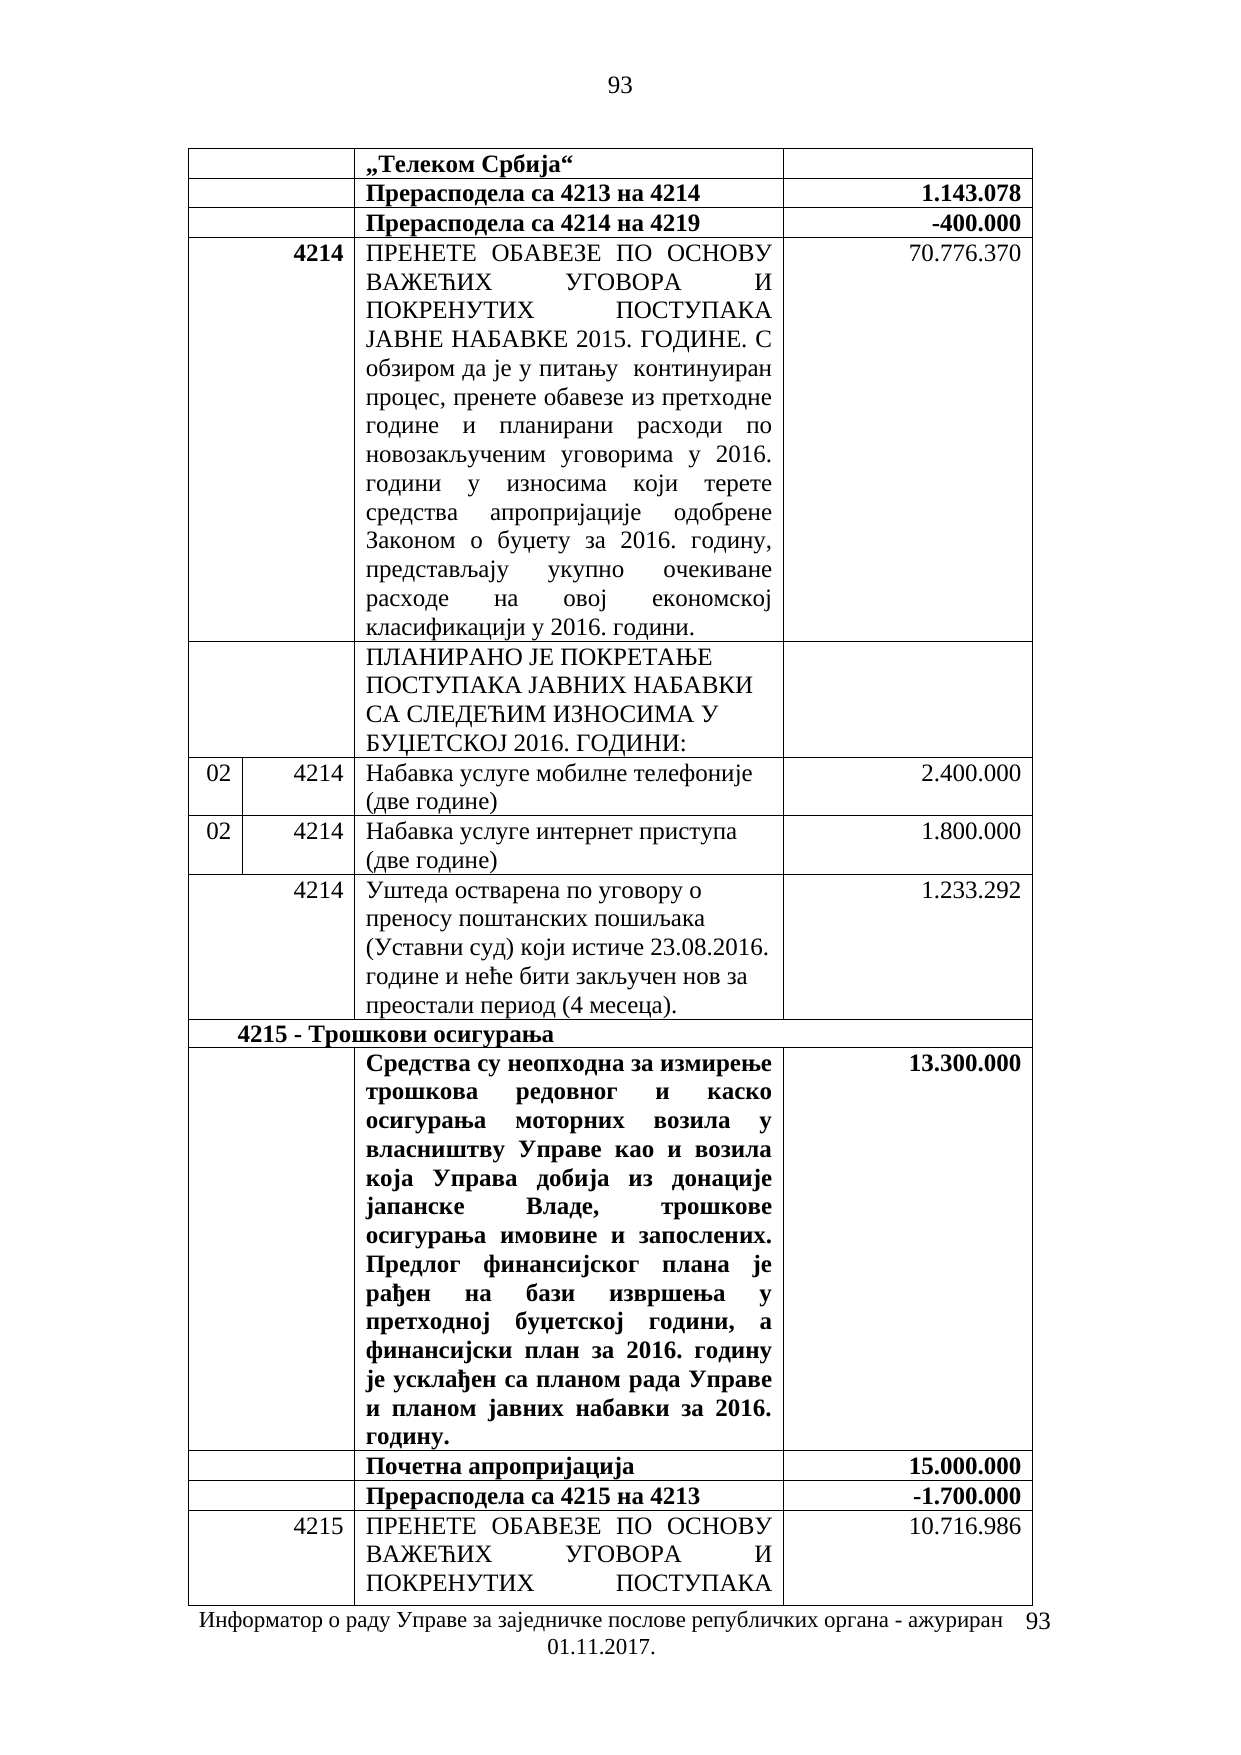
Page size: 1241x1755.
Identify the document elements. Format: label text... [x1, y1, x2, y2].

table_cell 1.800.000 [784, 816, 1032, 874]
table_cell 1.143.078 [784, 179, 1032, 207]
table_cell [189, 1451, 354, 1480]
table_cell [189, 179, 354, 207]
table_cell [784, 149, 1032, 177]
table_cell 10.716.986 [784, 1511, 1032, 1605]
table_cell 1.233.292 [784, 875, 1032, 1018]
table_cell [1033, 148, 1074, 177]
table_cell 70.776.370 [784, 238, 1032, 641]
table_cell „Телеком Србија“ [355, 149, 783, 177]
table_cell -1.700.000 [784, 1481, 1032, 1510]
table_cell [189, 1481, 354, 1510]
table_cell [189, 642, 354, 757]
table_cell [784, 642, 1032, 757]
table_cell Набавка услуге мобилне телефоније (две године) [355, 758, 783, 815]
table_cell [1033, 874, 1074, 1018]
table_cell [189, 149, 354, 177]
table_cell 13.300.000 [784, 1048, 1032, 1450]
table_cell [1033, 757, 1074, 815]
table_cell 4214 [243, 816, 354, 874]
table_cell -400.000 [784, 208, 1032, 237]
table_cell 15.000.000 [784, 1451, 1032, 1480]
table_cell [1033, 815, 1074, 874]
table_cell 4215 - Трошкови осигурања [189, 1020, 1032, 1047]
table_cell Уштеда остварена по уговору о преносу поштанских пошиљака (Уставни суд) који истиче 23.08.2016. године и неће бити закључен нов за преостали период (4 месеца). [355, 875, 783, 1018]
table_cell [189, 1048, 354, 1450]
table_cell 4214 [243, 758, 354, 815]
table_cell Прерасподела са 4213 на 4214 [355, 179, 783, 207]
table_cell 4215 [189, 1511, 354, 1605]
table_cell 2.400.000 [784, 758, 1032, 815]
table_cell 4214 [189, 238, 354, 641]
table_cell 4214 [189, 875, 354, 1018]
table_cell [1033, 237, 1074, 641]
table_cell [1033, 1047, 1074, 1450]
table_cell [1033, 207, 1074, 237]
table_cell ПЛАНИРАНО ЈЕ ПОКРЕТАЊЕ ПОСТУПАКА ЈАВНИХ НАБАВКИ СА СЛЕДЕЋИМ ИЗНОСИМА У БУЏЕТСКОЈ 2016. ГОДИНИ: [355, 642, 783, 757]
table_cell 02 [189, 758, 242, 815]
table_cell ПРЕНЕТЕ ОБАВЕЗЕ ПО ОСНОВУ ВАЖЕЋИХ УГОВОРА И ПОКРЕНУТИХ ПОСТУПАКА ЈАВНЕ НАБАВКЕ 2015. ГОДИНЕ. С обзиром да је у питању континуиран процес, пренете обавезе из претходне године и планирани расходи по новозакљученим уговорима у 2016. години у износима који терете средства апропријације одобрене Законом о буџету за 2016. годину, представљају укупно очекиване расходе на овој економској класификацији у 2016. години. [355, 238, 783, 641]
table_cell [189, 208, 354, 237]
table_cell [1033, 1450, 1074, 1480]
table_cell [1033, 641, 1074, 757]
table_cell [1033, 1480, 1074, 1510]
table_cell Почетна апропријација [355, 1451, 783, 1480]
table_cell Прерасподела са 4215 на 4213 [355, 1481, 783, 1510]
table_cell [1033, 1510, 1074, 1605]
table_cell ПРЕНЕТЕ ОБАВЕЗЕ ПО ОСНОВУ ВАЖЕЋИХ УГОВОРА И ПОКРЕНУТИХ ПОСТУПАКА [355, 1511, 783, 1605]
table_cell Прерасподела са 4214 на 4219 [355, 208, 783, 237]
table_cell [1033, 178, 1074, 207]
table_cell Набавка услуге интернет приступа (две године) [355, 816, 783, 874]
table_cell 02 [189, 816, 242, 874]
table_cell Средства су неопходна за измирење трошкова редовног и каско осигурања моторних возила у власништву Управе као и возила која Управа добија из донације јапанске Владе, трошкове осигурања имовине и запослених. Предлог финансијског плана је рађен на бази извршења у претходној буџетској години, а финансијски план за 2016. годину је усклађен са планом рада Управе и планом јавних набавки за 2016. годину. [355, 1048, 783, 1450]
table_cell [1033, 1019, 1074, 1047]
